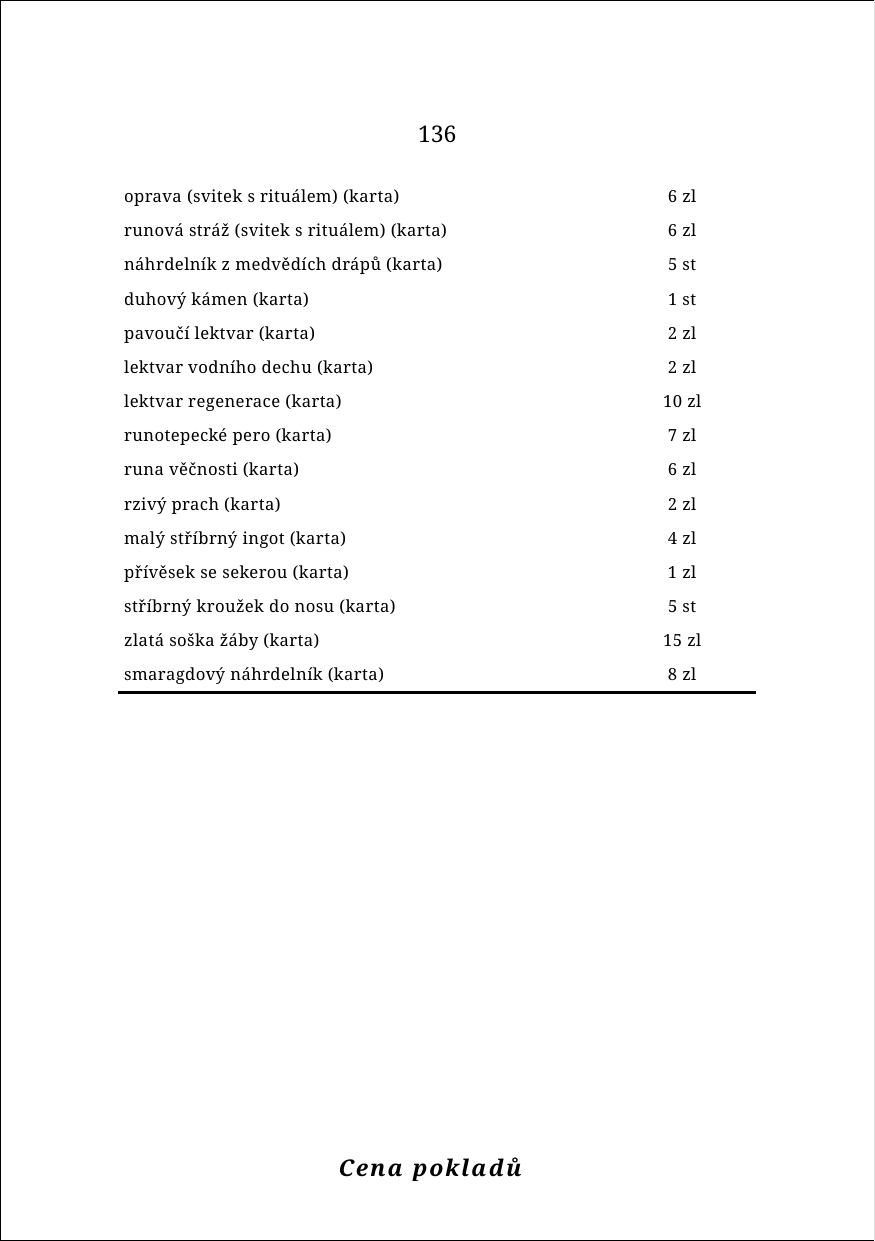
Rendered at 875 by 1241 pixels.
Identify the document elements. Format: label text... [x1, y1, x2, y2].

table_cell náhrdelník z medvědích drápů (karta) [118, 247, 608, 281]
table_cell pavoučí lektvar (karta) [118, 316, 608, 350]
table_cell runová stráž (svitek s rituálem) (karta) [118, 213, 608, 247]
table_cell 7 zl [608, 418, 756, 452]
table_cell lektvar regenerace (karta) [118, 384, 608, 418]
table_cell 2 zl [608, 486, 756, 521]
table_cell 8 zl [608, 657, 756, 691]
table_cell 1 st [608, 281, 756, 316]
table_cell malý stříbrný ingot (karta) [118, 521, 608, 555]
table_cell 5 st [608, 589, 756, 623]
table_cell 6 zl [608, 452, 756, 486]
table_cell smaragdový náhrdelník (karta) [118, 657, 608, 691]
table_cell stříbrný kroužek do nosu (karta) [118, 589, 608, 623]
table_cell 5 st [608, 247, 756, 281]
table_cell 2 zl [608, 350, 756, 384]
table_cell 10 zl [608, 384, 756, 418]
table_cell 6 zl [608, 213, 756, 247]
table_cell 6 zl [608, 179, 756, 213]
table_cell runa věčnosti (karta) [118, 452, 608, 486]
table_cell lektvar vodního dechu (karta) [118, 350, 608, 384]
table_cell 15 zl [608, 623, 756, 657]
table_cell přívěsek se sekerou (karta) [118, 555, 608, 589]
table_cell oprava (svitek s rituálem) (karta) [118, 179, 608, 213]
table_cell zlatá soška žáby (karta) [118, 623, 608, 657]
table_cell runotepecké pero (karta) [118, 418, 608, 452]
table_cell rzivý prach (karta) [118, 486, 608, 521]
table_cell 4 zl [608, 521, 756, 555]
table_cell 2 zl [608, 316, 756, 350]
table_cell 1 zl [608, 555, 756, 589]
table_cell duhový kámen (karta) [118, 281, 608, 316]
